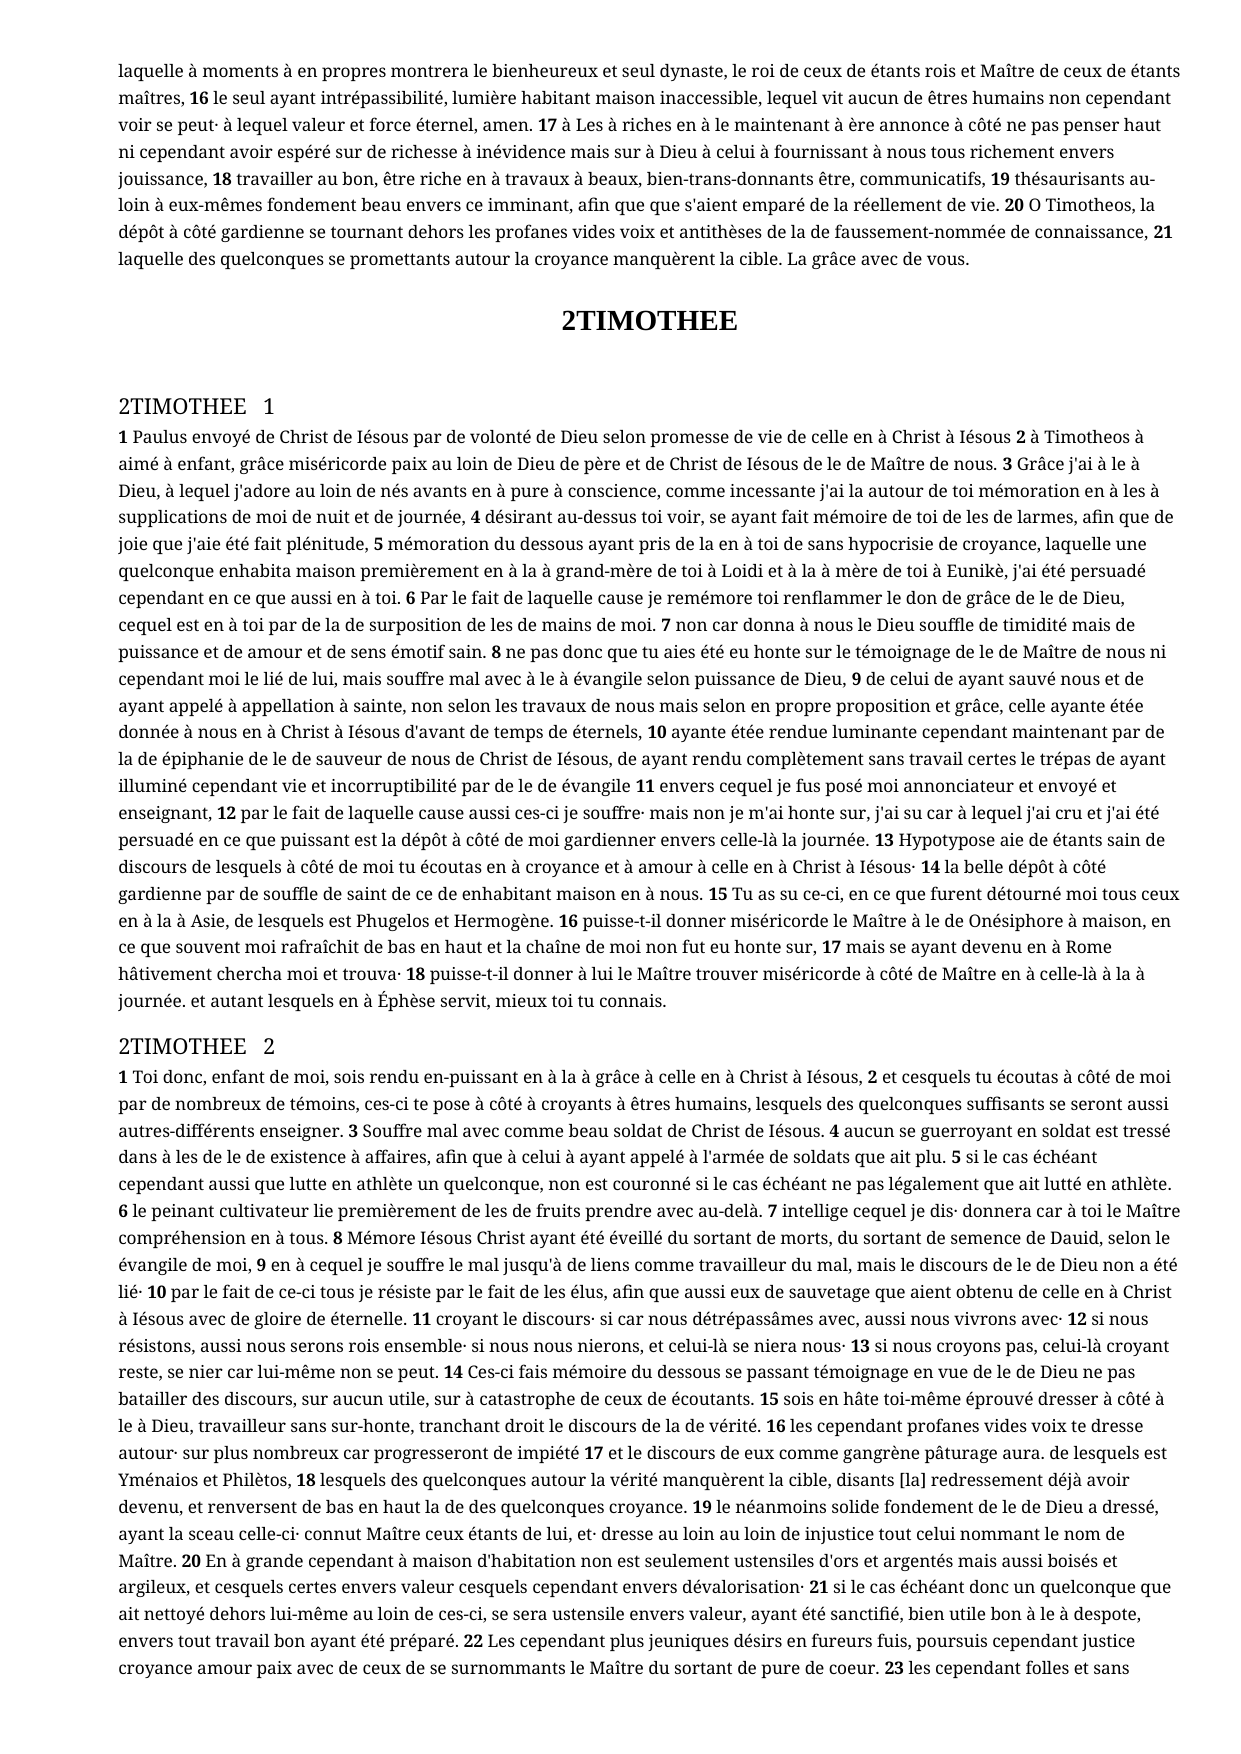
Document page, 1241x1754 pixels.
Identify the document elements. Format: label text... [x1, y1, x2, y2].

text 1 Paulus envoyé de Christ de Iésous par de volonté de Dieu selon promesse de vie de celle en à Christ à Iésous 2 à Timotheos à aimé à enfant, grâce miséricorde paix au loin de Dieu de père et de Christ de Iésous de le de Maître de nous. 3 Grâce j'ai à le à Dieu, à lequel j'adore au loin de nés avants en à pure à conscience, comme incessante j'ai la autour de toi mémoration en à les à supplications de moi de nuit et de journée, 4 désirant au-dessus toi voir, se ayant fait mémoire de toi de les de larmes, afin que de joie que j'aie été fait plénitude, 5 mémoration du dessous ayant pris de la en à toi de sans hypocrisie de croyance, laquelle une quelconque enhabita maison premièrement en à la à grand-mère de toi à Loidi et à la à mère de toi à Eunikè, j'ai été persuadé cependant en ce que aussi en à toi. 6 Par le fait de laquelle cause je remémore toi renflammer le don de grâce de le de Dieu, cequel est en à toi par de la de surposition de les de mains de moi. 7 non car donna à nous le Dieu souffle de timidité mais de puissance et de amour et de sens émotif sain. 8 ne pas donc que tu aies été eu honte sur le témoignage de le de Maître de nous ni cependant moi le lié de lui, mais souffre mal avec à le à évangile selon puissance de Dieu, 9 de celui de ayant sauvé nous et de ayant appelé à appellation à sainte, non selon les travaux de nous mais selon en propre proposition et grâce, celle ayante étée donnée à nous en à Christ à Iésous d'avant de temps de éternels, 10 ayante étée rendue luminante cependant maintenant par de la de épiphanie de le de sauveur de nous de Christ de Iésous, de ayant rendu complètement sans travail certes le trépas de ayant illuminé cependant vie et incorruptibilité par de le de évangile 11 envers cequel je fus posé moi annonciateur et envoyé et enseignant, 12 par le fait de laquelle cause aussi ces-ci je souffre· mais non je m'ai honte sur, j'ai su car à lequel j'ai cru et j'ai été persuadé en ce que puissant est la dépôt à côté de moi gardienner envers celle-là la journée. 13 Hypotypose aie de étants sain de discours de lesquels à côté de moi tu écoutas en à croyance et à amour à celle en à Christ à Iésous· 14 la belle dépôt à côté gardienne par de souffle de saint de ce de enhabitant maison en à nous. 15 Tu as su ce-ci, en ce que furent détourné moi tous ceux en à la à Asie, de lesquels est Phugelos et Hermogène. 16 puisse-t-il donner miséricorde le Maître à le de Onésiphore à maison, en ce que souvent moi rafraîchit de bas en haut et la chaîne de moi non fut eu honte sur, 17 mais se ayant devenu en à Rome hâtivement chercha moi et trouva· 18 puisse-t-il donner à lui le Maître trouver miséricorde à côté de Maître en à celle-là à la à journée. et autant lesquels en à Éphèse servit, mieux toi tu connais. [118, 425, 1181, 1013]
text 2TIMOTHEE 2 [118, 1031, 1181, 1061]
text 1 Toi donc, enfant de moi, sois rendu en-puissant en à la à grâce à celle en à Christ à Iésous, 2 et cesquels tu écoutas à côté de moi par de nombreux de témoins, ces-ci te pose à côté à croyants à êtres humains, lesquels des quelconques suffisants se seront aussi autres-différents enseigner. 3 Souffre mal avec comme beau soldat de Christ de Iésous. 4 aucun se guerroyant en soldat est tressé dans à les de le de existence à affaires, afin que à celui à ayant appelé à l'armée de soldats que ait plu. 5 si le cas échéant cependant aussi que lutte en athlète un quelconque, non est couronné si le cas échéant ne pas légalement que ait lutté en athlète. 6 le peinant cultivateur lie premièrement de les de fruits prendre avec au-delà. 7 intellige cequel je dis· donnera car à toi le Maître compréhension en à tous. 8 Mémore Iésous Christ ayant été éveillé du sortant de morts, du sortant de semence de Dauid, selon le évangile de moi, 9 en à cequel je souffre le mal jusqu'à de liens comme travailleur du mal, mais le discours de le de Dieu non a été lié· 10 par le fait de ce-ci tous je résiste par le fait de les élus, afin que aussi eux de sauvetage que aient obtenu de celle en à Christ à Iésous avec de gloire de éternelle. 11 croyant le discours· si car nous détrépassâmes avec, aussi nous vivrons avec· 12 si nous résistons, aussi nous serons rois ensemble· si nous nous nierons, et celui-là se niera nous· 13 si nous croyons pas, celui-là croyant reste, se nier car lui-même non se peut. 14 Ces-ci fais mémoire du dessous se passant témoignage en vue de le de Dieu ne pas batailler des discours, sur aucun utile, sur à catastrophe de ceux de écoutants. 15 sois en hâte toi-même éprouvé dresser à côté à le à Dieu, travailleur sans sur-honte, tranchant droit le discours de la de vérité. 16 les cependant profanes vides voix te dresse autour· sur plus nombreux car progresseront de impiété 17 et le discours de eux comme gangrène pâturage aura. de lesquels est Yménaios et Philètos, 18 lesquels des quelconques autour la vérité manquèrent la cible, disants [la] redressement déjà avoir devenu, et renversent de bas en haut la de des quelconques croyance. 19 le néanmoins solide fondement de le de Dieu a dressé, ayant la sceau celle-ci· connut Maître ceux étants de lui, et· dresse au loin au loin de injustice tout celui nommant le nom de Maître. 20 En à grande cependant à maison d'habitation non est seulement ustensiles d'ors et argentés mais aussi boisés et argileux, et cesquels certes envers valeur cesquels cependant envers dévalorisation· 21 si le cas échéant donc un quelconque que ait nettoyé dehors lui-même au loin de ces-ci, se sera ustensile envers valeur, ayant été sanctifié, bien utile bon à le à despote, envers tout travail bon ayant été préparé. 22 Les cependant plus jeuniques désirs en fureurs fuis, poursuis cependant justice croyance amour paix avec de ceux de se surnommants le Maître du sortant de pure de coeur. 23 les cependant folles et sans [118, 1065, 1181, 1679]
text 2TIMOTHEE 1 [118, 391, 1181, 421]
text laquelle à moments à en propres montrera le bienheureux et seul dynaste, le roi de ceux de étants rois et Maître de ceux de étants maîtres, 16 le seul ayant intrépassibilité, lumière habitant maison inaccessible, lequel vit aucun de êtres humains non cependant voir se peut· à lequel valeur et force éternel, amen. 17 à Les à riches en à le maintenant à ère annonce à côté ne pas penser haut ni cependant avoir espéré sur de richesse à inévidence mais sur à Dieu à celui à fournissant à nous tous richement envers jouissance, 18 travailler au bon, être riche en à travaux à beaux, bien-trans-donnants être, communicatifs, 19 thésaurisants au-loin à eux-mêmes fondement beau envers ce imminant, afin que que s'aient emparé de la réellement de vie. 20 O Timotheos, la dépôt à côté gardienne se tournant dehors les profanes vides voix et antithèses de la de faussement-nommée de connaissance, 21 laquelle des quelconques se promettants autour la croyance manquèrent la cible. La grâce avec de vous. [118, 59, 1181, 271]
subtitle 2TIMOTHEE [118, 303, 1181, 337]
